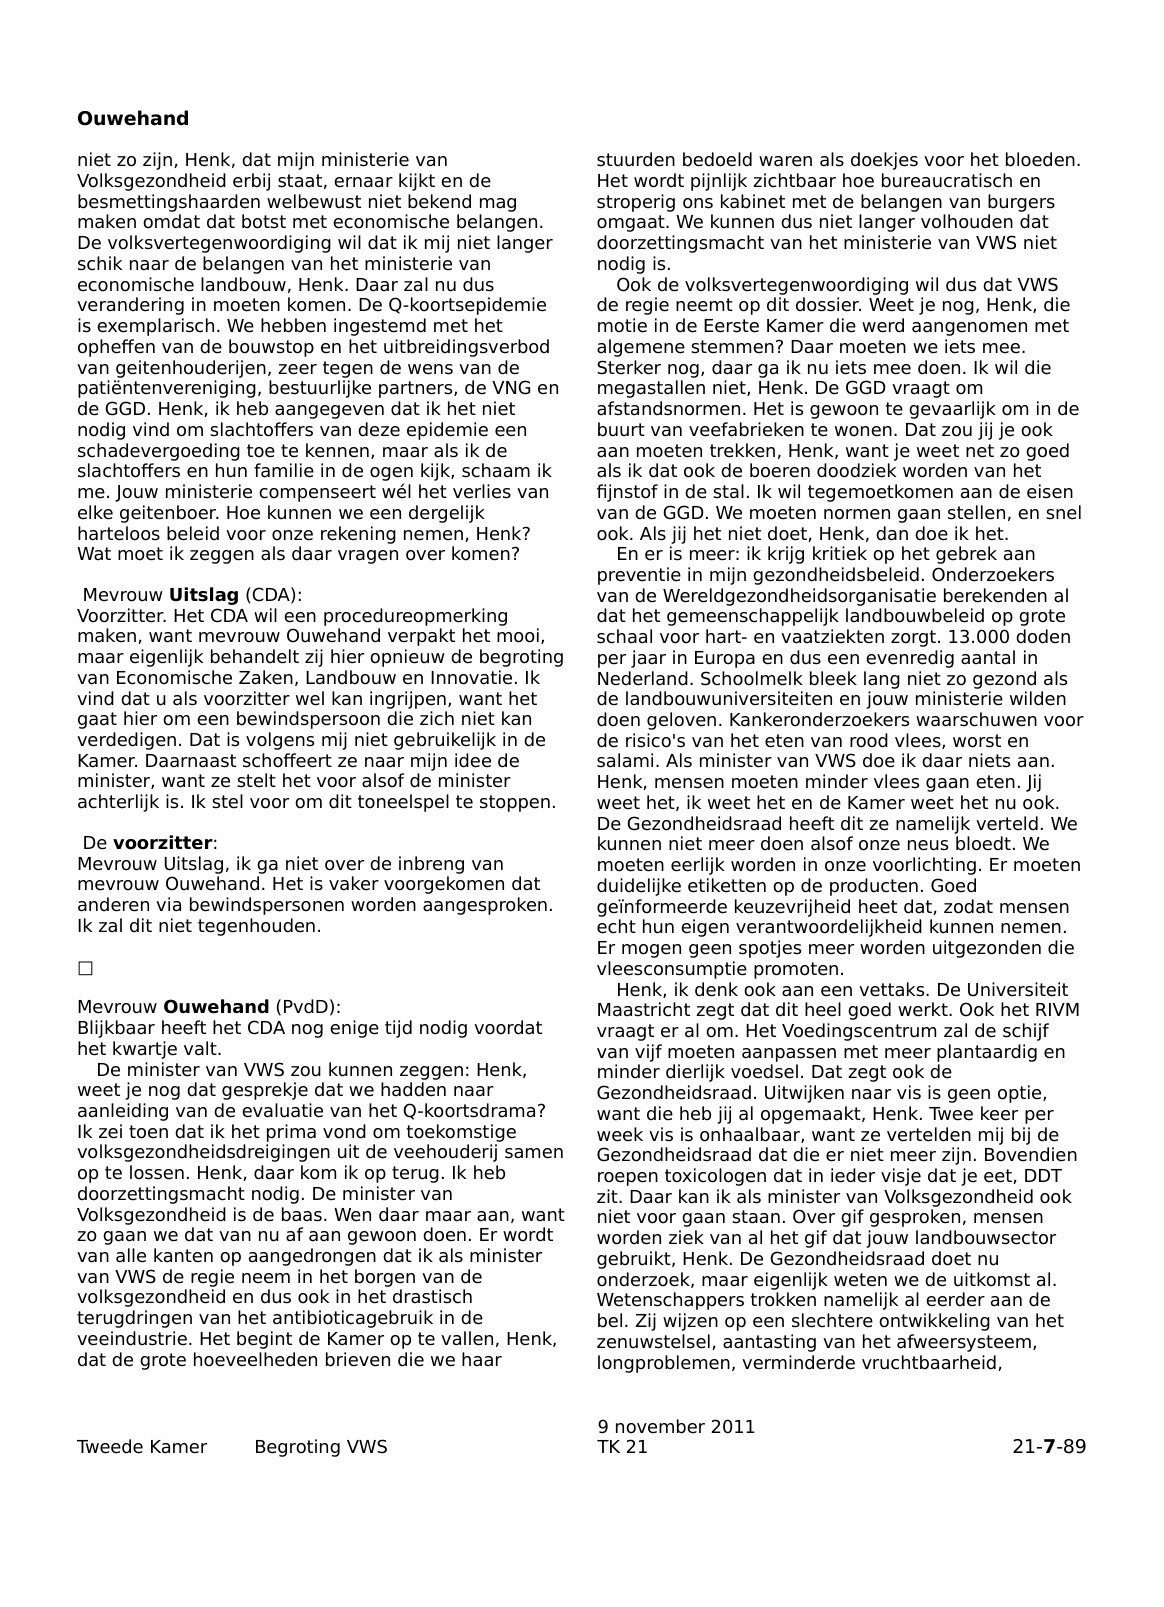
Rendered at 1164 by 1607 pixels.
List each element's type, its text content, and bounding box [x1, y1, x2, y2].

text De voorzitter: [77, 833, 567, 853]
text Mevrouw Ouwehand (PvdD): [77, 997, 567, 1018]
text Henk, ik denk ook aan een vettaks. De Universiteit Maastricht zegt dat dit heel goed werkt. Ook het RIVM vraagt er al om. Het Voedingscentrum zal de schijf van vijf moeten aanpassen met meer plantaardig en minder dierlijk voedsel. Dat zegt ook de Gezondheidsraad. Uitwijken naar vis is geen optie, want die heb jij al opgemaakt, Henk. Twee keer per week vis is onhaalbaar, want ze vertelden mij bij de Gezondheidsraad dat die er niet meer zijn. Bovendien roepen toxicologen dat in ieder visje dat je eet, DDT zit. Daar kan ik als minister van Volksgezondheid ook niet voor gaan staan. Over gif gesproken, mensen worden ziek van al het gif dat jouw landbouwsector gebruikt, Henk. De Gezondheidsraad doet nu onderzoek, maar eigenlijk weten we de uitkomst al. Wetenschappers trokken namelijk al eerder aan de bel. Zij wijzen op een slechtere ontwikkeling van het zenuwstelsel, aantasting van het afweersysteem, longproblemen, verminderde vruchtbaarheid, [596, 979, 1087, 1373]
text □ [77, 956, 567, 977]
text Voorzitter. Het CDA wil een procedureopmerking maken, want mevrouw Ouwehand verpakt het mooi, maar eigenlijk behandelt zij hier opnieuw de begroting van Economische Zaken, Landbouw en Innovatie. Ik vind dat u als voorzitter wel kan ingrijpen, want het gaat hier om een bewindspersoon die zich niet kan verdedigen. Dat is volgens mij niet gebruikelijk in de Kamer. Daarnaast schoffeert ze naar mijn idee de minister, want ze stelt het voor alsof de minister achterlijk is. Ik stel voor om dit toneelspel te stoppen. [77, 606, 567, 813]
text En er is meer: ik krijg kritiek op het gebrek aan preventie in mijn gezondheidsbeleid. Onderzoekers van de Wereldgezondheidsorganisatie berekenden al dat het gemeenschappelijk landbouwbeleid op grote schaal voor hart- en vaatziekten zorgt. 13.000 doden per jaar in Europa en dus een evenredig aantal in Nederland. Schoolmelk bleek lang niet zo gezond als de landbouwuniversiteiten en jouw ministerie wilden doen geloven. Kankeronderzoekers waarschuwen voor de risico's van het eten van rood vlees, worst en salami. Als minister van VWS doe ik daar niets aan. Henk, mensen moeten minder vlees gaan eten. Jij weet het, ik weet het en de Kamer weet het nu ook. De Gezondheidsraad heeft dit ze namelijk verteld. We kunnen niet meer doen alsof onze neus bloedt. We moeten eerlijk worden in onze voorlichting. Er moeten duidelijke etiketten op de producten. Goed geïnformeerde keuzevrijheid heet dat, zodat mensen echt hun eigen verantwoordelijkheid kunnen nemen. Er mogen geen spotjes meer worden uitgezonden die vleesconsumptie promoten. [596, 544, 1087, 979]
text Blijkbaar heeft het CDA nog enige tijd nodig voordat het kwartje valt. [77, 1018, 567, 1059]
text Ook de volksvertegenwoordiging wil dus dat VWS de regie neemt op dit dossier. Weet je nog, Henk, die motie in de Eerste Kamer die werd aangenomen met algemene stemmen? Daar moeten we iets mee. Sterker nog, daar ga ik nu iets mee doen. Ik wil die megastallen niet, Henk. De GGD vraagt om afstandsnormen. Het is gewoon te gevaarlijk om in de buurt van veefabrieken te wonen. Dat zou jij je ook aan moeten trekken, Henk, want je weet net zo goed als ik dat ook de boeren doodziek worden van het fijnstof in de stal. Ik wil tegemoetkomen aan de eisen van de GGD. We moeten normen gaan stellen, en snel ook. Als jij het niet doet, Henk, dan doe ik het. [596, 274, 1087, 544]
text Mevrouw Uitslag, ik ga niet over de inbreng van mevrouw Ouwehand. Het is vaker voorgekomen dat anderen via bewindspersonen worden aangesproken. Ik zal dit niet tegenhouden. [77, 853, 567, 936]
text stuurden bedoeld waren als doekjes voor het bloeden. Het wordt pijnlijk zichtbaar hoe bureaucratisch en stroperig ons kabinet met de belangen van burgers omgaat. We kunnen dus niet langer volhouden dat doorzettingsmacht van het ministerie van VWS niet nodig is. [596, 150, 1087, 274]
text niet zo zijn, Henk, dat mijn ministerie van Volksgezondheid erbij staat, ernaar kijkt en de besmettingshaarden welbewust niet bekend mag maken omdat dat botst met economische belangen. De volksvertegenwoordiging wil dat ik mij niet langer schik naar de belangen van het ministerie van economische landbouw, Henk. Daar zal nu dus verandering in moeten komen. De Q-koortsepidemie is exemplarisch. We hebben ingestemd met het opheffen van de bouwstop en het uitbreidingsverbod van geitenhouderijen, zeer tegen de wens van de patiëntenvereniging, bestuurlijke partners, de VNG en de GGD. Henk, ik heb aangegeven dat ik het niet nodig vind om slachtoffers van deze epidemie een schadevergoeding toe te kennen, maar als ik de slachtoffers en hun familie in de ogen kijk, schaam ik me. Jouw ministerie compenseert wél het verlies van elke geitenboer. Hoe kunnen we een dergelijk harteloos beleid voor onze rekening nemen, Henk? Wat moet ik zeggen als daar vragen over komen? [77, 150, 567, 565]
text De minister van VWS zou kunnen zeggen: Henk, weet je nog dat gesprekje dat we hadden naar aanleiding van de evaluatie van het Q-koortsdrama? Ik zei toen dat ik het prima vond om toekomstige volksgezondheidsdreigingen uit de veehouderij samen op te lossen. Henk, daar kom ik op terug. Ik heb doorzettingsmacht nodig. De minister van Volksgezondheid is de baas. Wen daar maar aan, want zo gaan we dat van nu af aan gewoon doen. Er wordt van alle kanten op aangedrongen dat ik als minister van VWS de regie neem in het borgen van de volksgezondheid en dus ook in het drastisch terugdringen van het antibioticagebruik in de veeindustrie. Het begint de Kamer op te vallen, Henk, dat de grote hoeveelheden brieven die we haar [77, 1059, 567, 1370]
text Mevrouw Uitslag (CDA): [77, 585, 567, 606]
